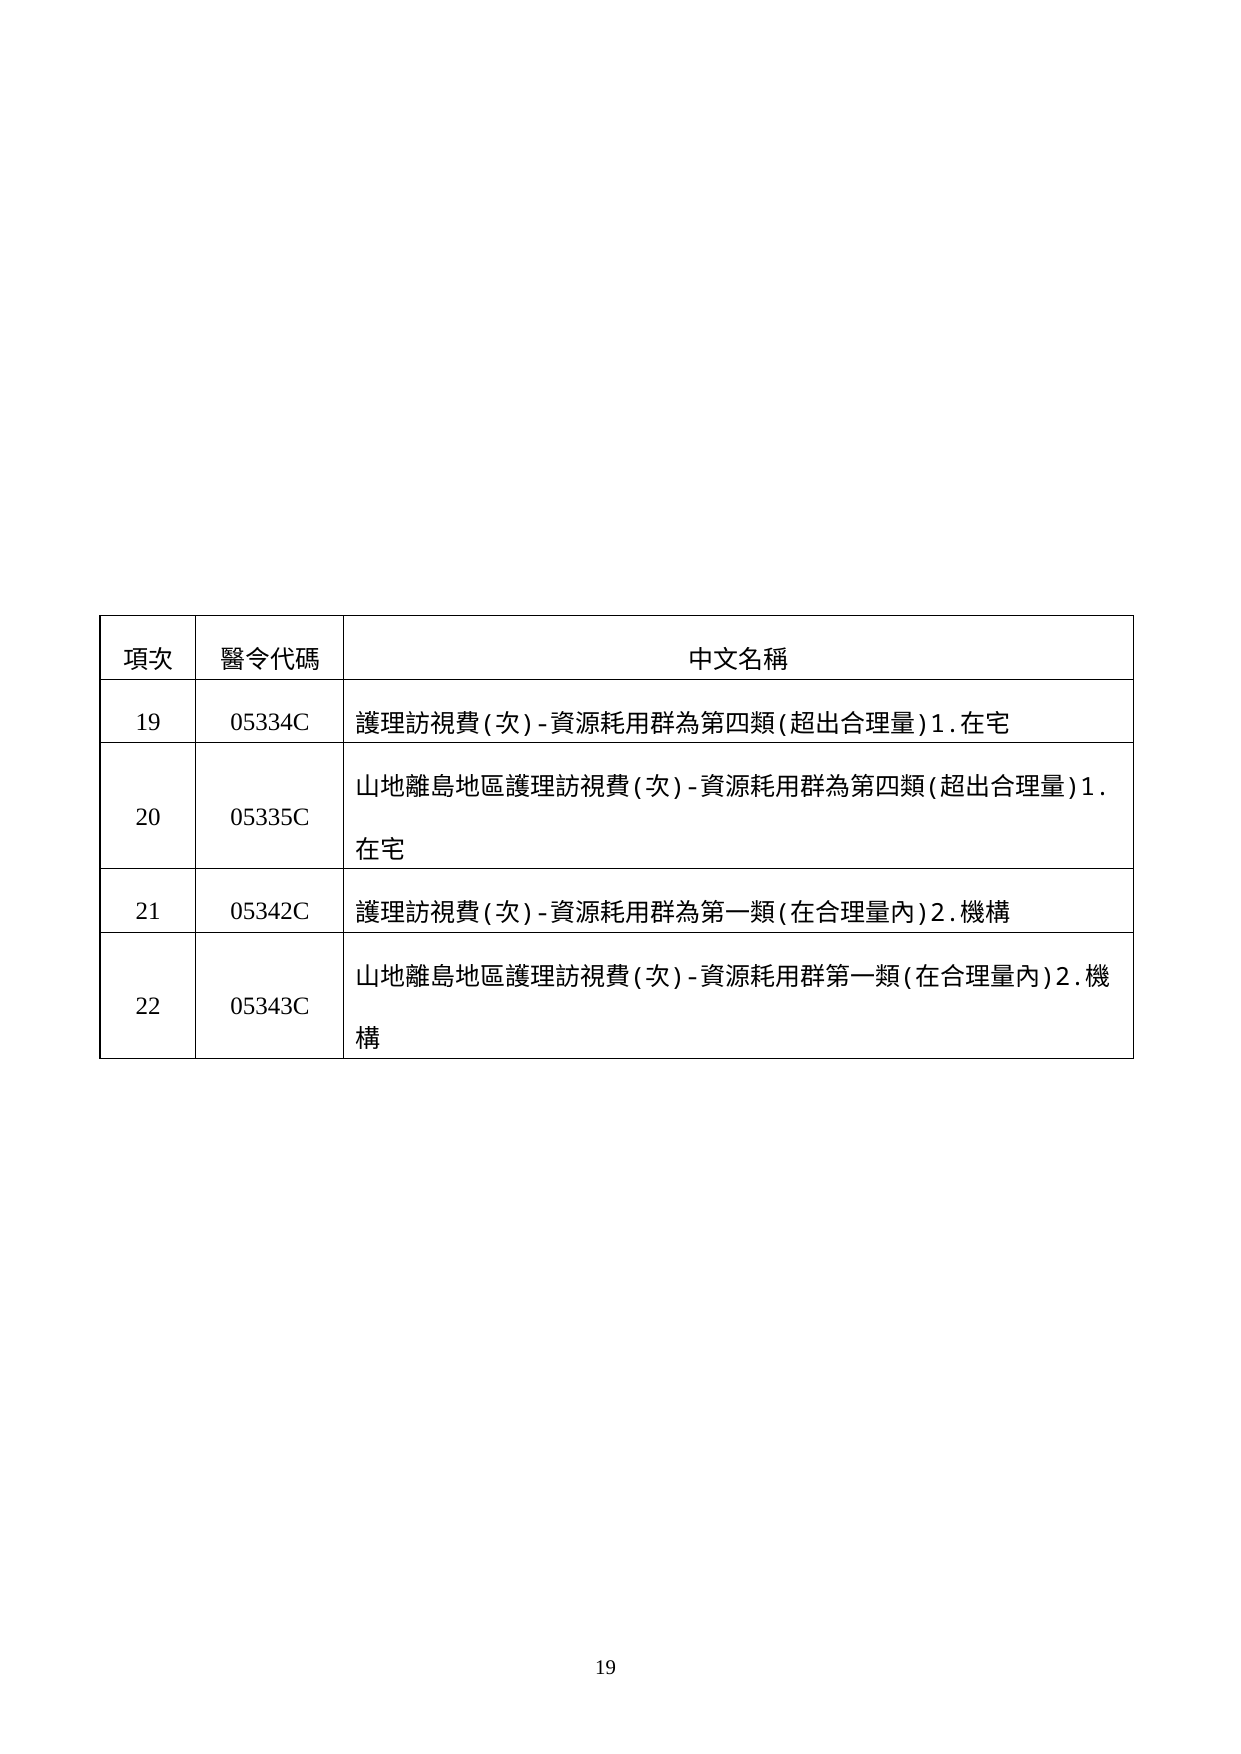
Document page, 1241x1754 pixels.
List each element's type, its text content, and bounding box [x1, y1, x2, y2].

table_header 項次 [101, 616, 195, 678]
table_cell 護理訪視費(次)-資源耗用群為第四類(超出合理量)1.在宅 [344, 680, 1133, 742]
table_cell 19 [101, 680, 195, 742]
table_cell 山地離島地區護理訪視費(次)-資源耗用群為第四類(超出合理量)1.在宅 [344, 743, 1133, 868]
table_cell 05342C [196, 869, 343, 932]
table_cell 21 [101, 869, 195, 932]
table_cell 20 [101, 743, 195, 868]
table_cell 05335C [196, 743, 343, 868]
table_cell 22 [101, 933, 195, 1058]
table_header 中文名稱 [344, 616, 1133, 678]
table_cell 05334C [196, 680, 343, 742]
table_cell 山地離島地區護理訪視費(次)-資源耗用群第一類(在合理量內)2.機構 [344, 933, 1133, 1058]
table_cell 05343C [196, 933, 343, 1058]
table_cell 護理訪視費(次)-資源耗用群為第一類(在合理量內)2.機構 [344, 869, 1133, 932]
table_header 醫令代碼 [196, 616, 343, 678]
